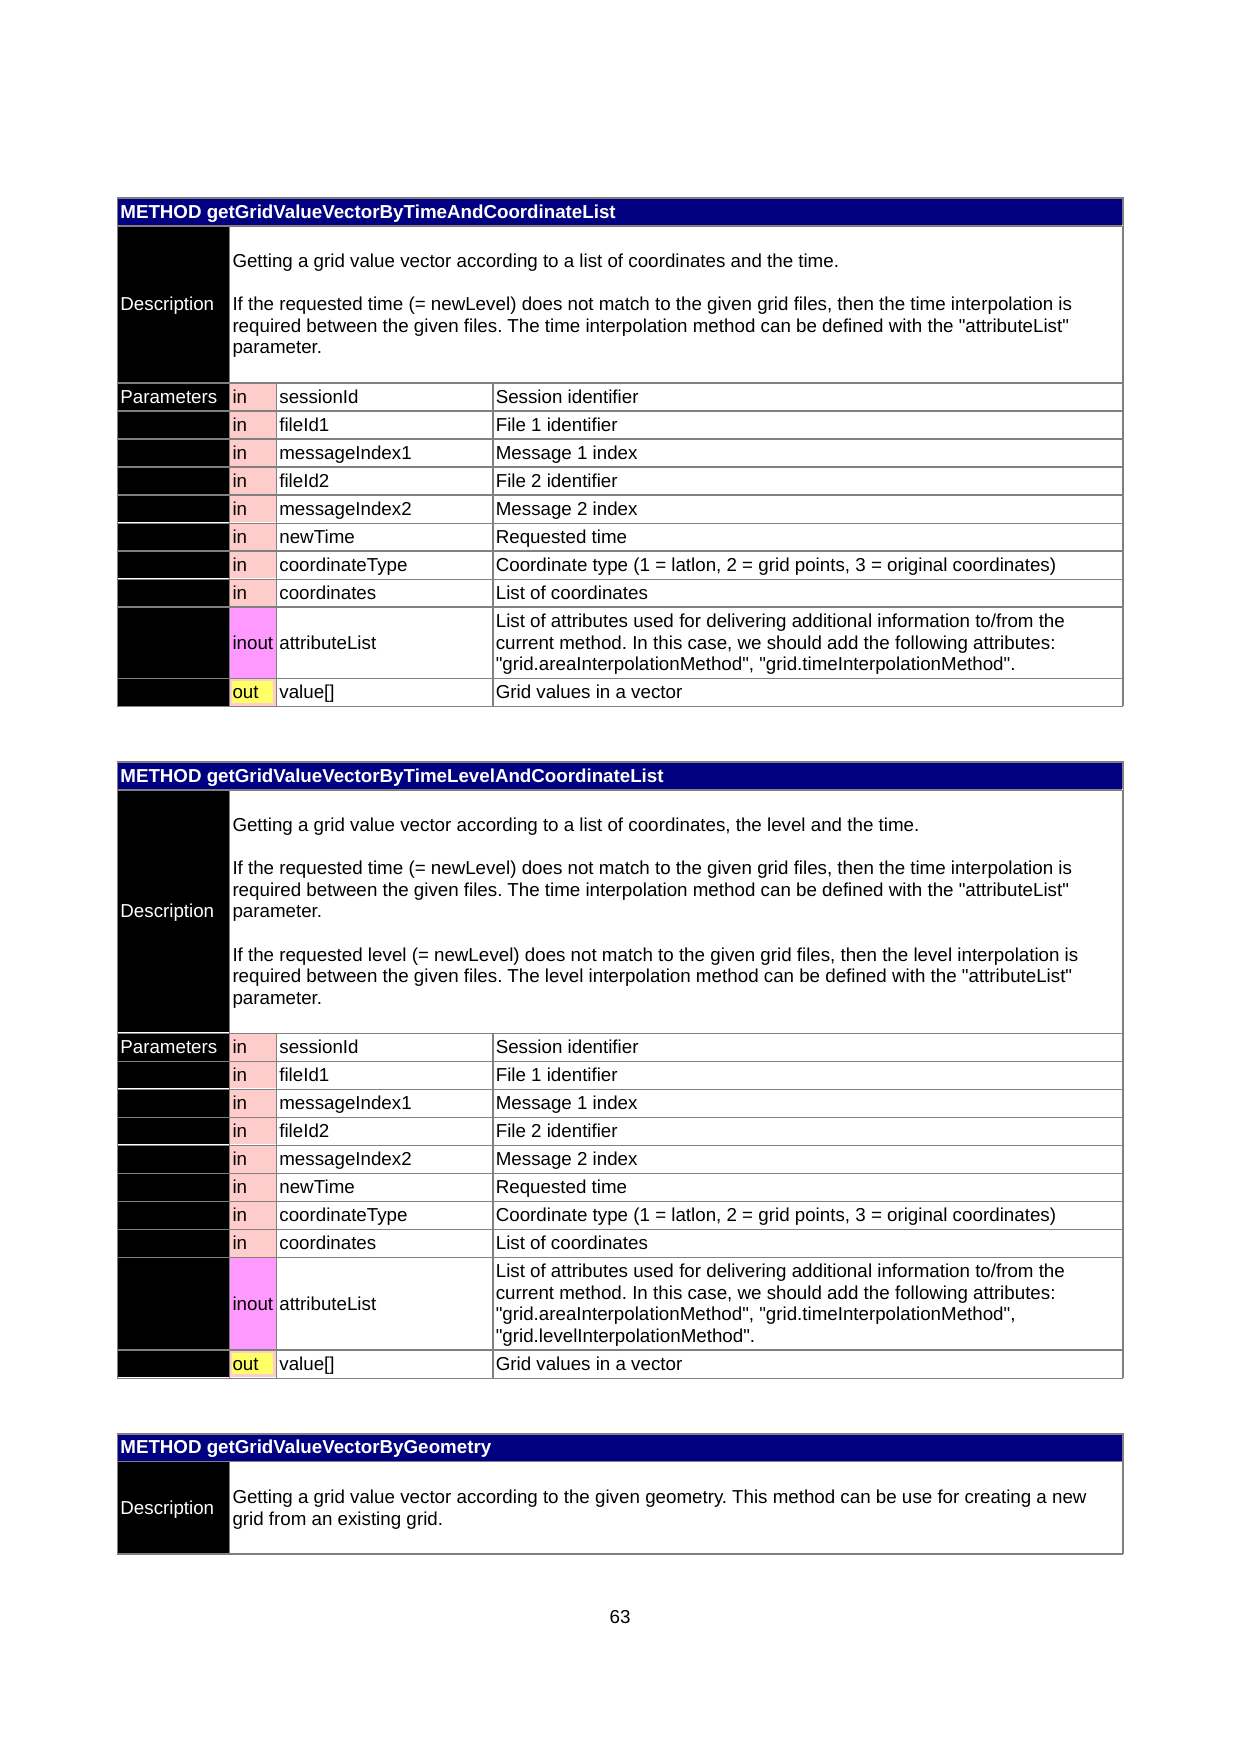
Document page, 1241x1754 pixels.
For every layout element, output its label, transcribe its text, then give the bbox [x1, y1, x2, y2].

table_cell [118, 1090, 229, 1117]
table_cell Coordinate type (1 = latlon, 2 = grid points, 3 = original coordinates) [494, 552, 1122, 578]
table_cell fileId2 [277, 1118, 492, 1144]
table_cell in [230, 524, 276, 550]
table_header METHOD getGridValueVectorByTimeLevelAndCoordinateList [118, 763, 1122, 789]
table_cell Message 2 index [494, 1146, 1122, 1173]
table_cell messageIndex2 [277, 1146, 492, 1173]
table_cell [118, 1174, 229, 1201]
table_cell [118, 608, 229, 678]
table_cell [118, 679, 229, 706]
table_cell Requested time [494, 1174, 1122, 1201]
table_cell newTime [277, 1174, 492, 1201]
table_cell File 1 identifier [494, 412, 1122, 438]
table_cell coordinates [277, 580, 492, 606]
table_cell fileId2 [277, 468, 492, 494]
table_cell Message 1 index [494, 440, 1122, 466]
table_cell File 2 identifier [494, 1118, 1122, 1144]
table_cell [118, 1258, 229, 1349]
table_cell [118, 412, 229, 438]
table_cell in [230, 496, 276, 522]
table_cell coordinateType [277, 552, 492, 578]
table_cell [118, 524, 229, 550]
table_cell Grid values in a vector [494, 1351, 1122, 1377]
table_header METHOD getGridValueVectorByTimeAndCoordinateList [118, 199, 1122, 225]
table_cell [118, 1146, 229, 1173]
table_cell messageIndex1 [277, 1090, 492, 1117]
table_cell [118, 552, 229, 578]
table_cell messageIndex2 [277, 496, 492, 522]
table_cell in [230, 580, 276, 606]
table_cell Session identifier [494, 384, 1122, 410]
table_cell [118, 440, 229, 466]
table_cell in [230, 1062, 276, 1088]
table_cell [118, 580, 229, 606]
table_cell in [230, 1202, 276, 1229]
table_cell List of attributes used for delivering additional information to/from the current method. In this case, we should add the following attributes: "grid.areaInterpolationMethod", "grid.timeInterpolationMethod". [494, 608, 1122, 678]
table_cell in [230, 1090, 276, 1117]
table_cell Session identifier [494, 1034, 1122, 1061]
table_cell List of coordinates [494, 1230, 1122, 1257]
table_cell sessionId [277, 1034, 492, 1061]
table_cell Coordinate type (1 = latlon, 2 = grid points, 3 = original coordinates) [494, 1202, 1122, 1229]
table_cell in [230, 468, 276, 494]
table_cell Getting a grid value vector according to the given geometry. This method can be use for creating a new grid from an existing grid. [230, 1462, 1122, 1553]
table_cell Description [118, 791, 229, 1032]
table_cell in [230, 384, 276, 410]
table_cell coordinates [277, 1230, 492, 1257]
table_cell messageIndex1 [277, 440, 492, 466]
table_cell in [230, 1174, 276, 1201]
table_cell attributeList [277, 608, 492, 678]
table_cell value[] [277, 679, 492, 706]
table_cell sessionId [277, 384, 492, 410]
table_cell Message 2 index [494, 496, 1122, 522]
table_cell in [230, 440, 276, 466]
table_cell coordinateType [277, 1202, 492, 1229]
table_cell [118, 1202, 229, 1229]
table_cell value[] [277, 1351, 492, 1377]
table_cell inout [230, 608, 276, 678]
table_cell newTime [277, 524, 492, 550]
table_cell in [230, 1034, 276, 1061]
table_cell Message 1 index [494, 1090, 1122, 1117]
table_cell Description [118, 227, 229, 382]
table_cell out [230, 1351, 276, 1377]
table_cell [118, 1062, 229, 1088]
table_cell List of coordinates [494, 580, 1122, 606]
table_cell inout [230, 1258, 276, 1349]
table_cell [118, 496, 229, 522]
table_cell Requested time [494, 524, 1122, 550]
table_cell in [230, 412, 276, 438]
table_cell File 2 identifier [494, 468, 1122, 494]
table_cell in [230, 1230, 276, 1257]
table_cell in [230, 552, 276, 578]
table_cell File 1 identifier [494, 1062, 1122, 1088]
table_cell List of attributes used for delivering additional information to/from the current method. In this case, we should add the following attributes: "grid.areaInterpolationMethod", "grid.timeInterpolationMethod", "grid.levelInterpolationMethod". [494, 1258, 1122, 1349]
table_cell [118, 468, 229, 494]
table_cell Parameters [118, 384, 229, 410]
table_cell Description [118, 1462, 229, 1553]
table_cell Parameters [118, 1034, 229, 1061]
table_header METHOD getGridValueVectorByGeometry [118, 1435, 1122, 1461]
table_cell [118, 1118, 229, 1144]
table_cell in [230, 1118, 276, 1144]
table_cell fileId1 [277, 412, 492, 438]
table_cell [118, 1230, 229, 1257]
table_cell Getting a grid value vector according to a list of coordinates, the level and the time. If the requested time (= newLevel) does not match to the given grid files, then the time interpolation is required between the given files. The time interpolation method can be defined with the "attributeList" parameter. If the requested level (= newLevel) does not match to the given grid files, then the level interpolation is required between the given files. The level interpolation method can be defined with the "attributeList" parameter. [230, 791, 1122, 1032]
table_cell out [230, 679, 276, 706]
table_cell Getting a grid value vector according to a list of coordinates and the time. If the requested time (= newLevel) does not match to the given grid files, then the time interpolation is required between the given files. The time interpolation method can be defined with the "attributeList" parameter. [230, 227, 1122, 382]
table_cell attributeList [277, 1258, 492, 1349]
table_cell fileId1 [277, 1062, 492, 1088]
table_cell [118, 1351, 229, 1377]
table_cell Grid values in a vector [494, 679, 1122, 706]
table_cell in [230, 1146, 276, 1173]
